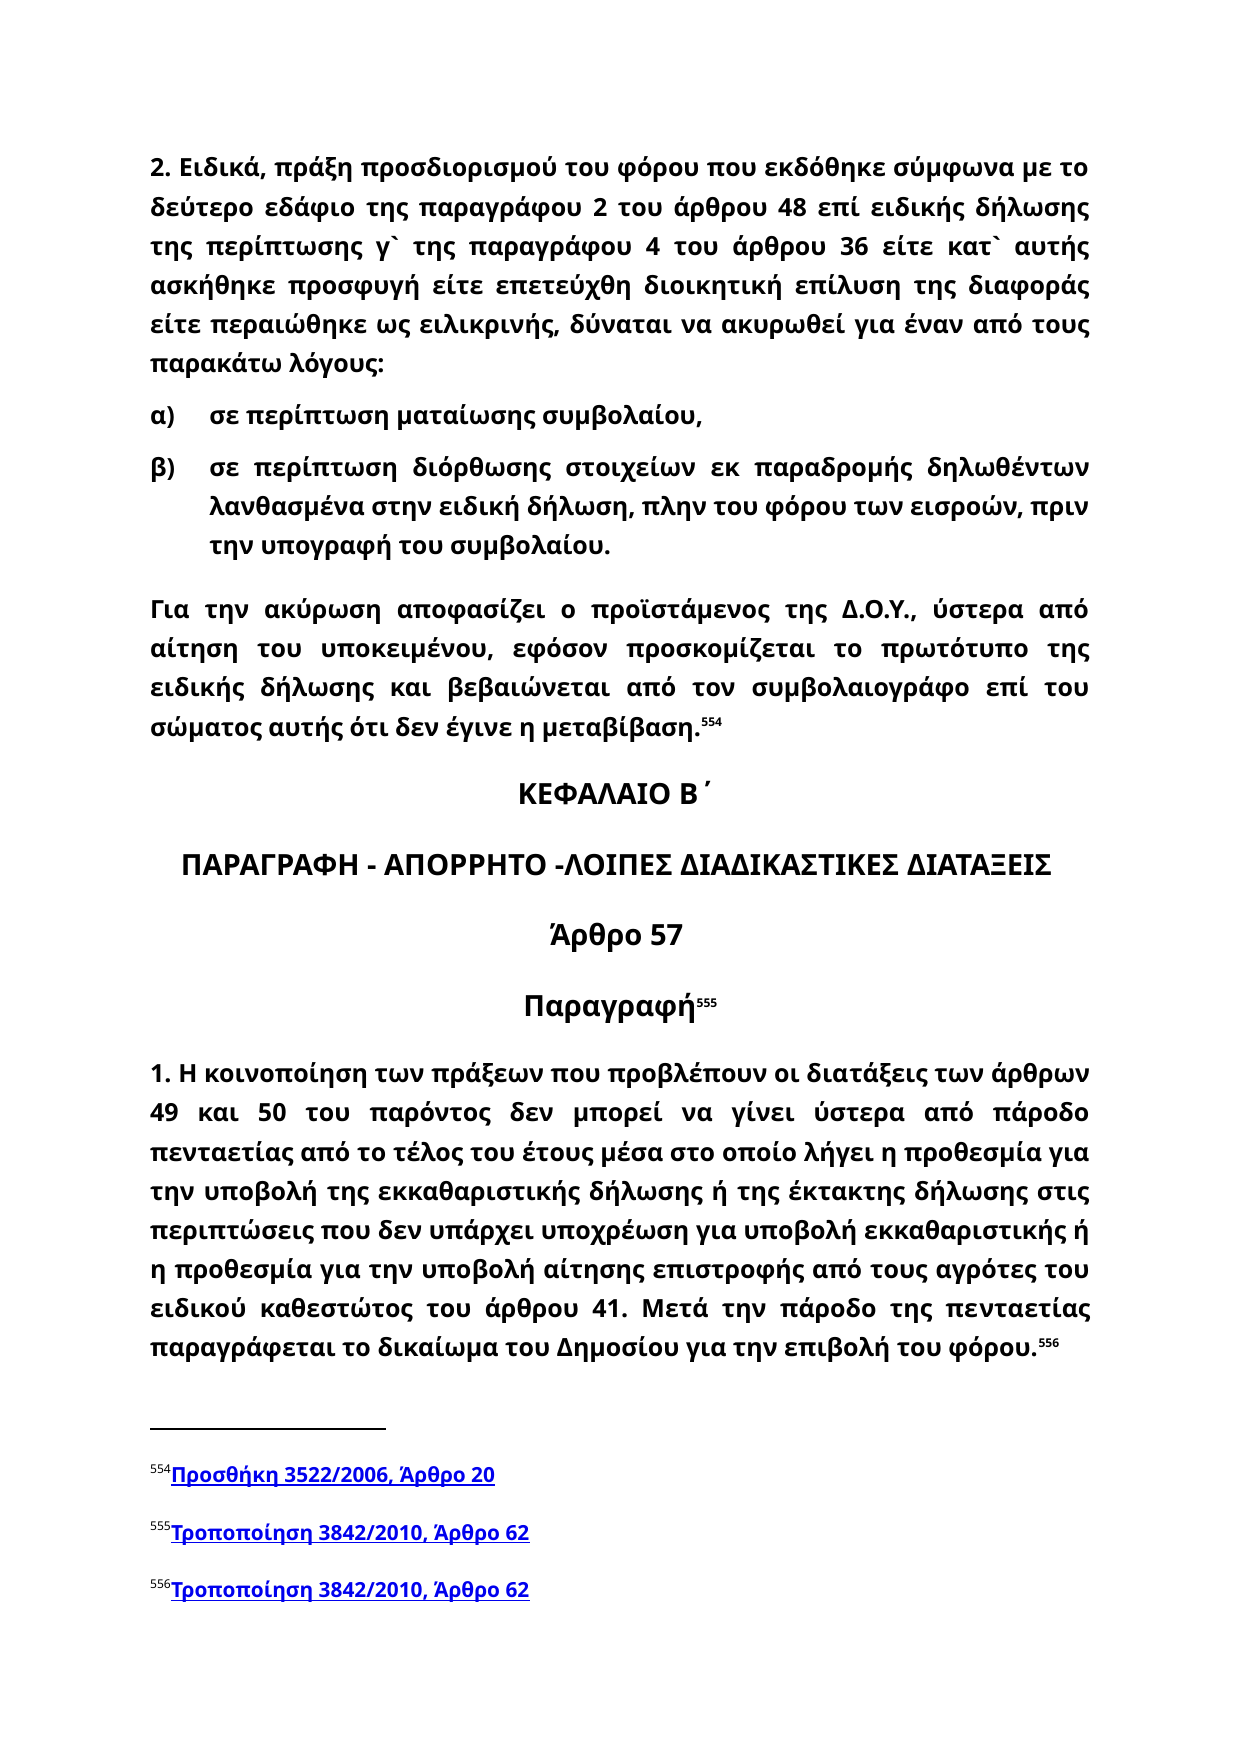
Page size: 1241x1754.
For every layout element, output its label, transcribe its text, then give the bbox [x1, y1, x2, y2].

list α) σε περίπτωση ματαίωσης συμβολαίου, [150, 397, 1090, 432]
text Για την ακύρωση αποφασίζει ο προϊστάμενος της Δ.Ο.Υ., ύστερα από αίτηση του υποκειμένου, εφόσον προσκομίζεται το πρωτότυπο της ειδικής δήλωσης και βεβαιώνεται από τον συμβολαιογράφο επί του σώματος αυτής ότι δεν έγινε η μεταβίβαση. [150, 592, 1090, 743]
subtitle ΚΕΦΑΛΑΙΟ Β΄ [150, 773, 1090, 813]
text 1. Η κοινοποίηση των πράξεων που προβλέπουν οι δια­τάξεις των άρθρων 49 και 50 του παρόντος δεν μπορεί να γίνει ύστερα από πάροδο πενταετίας από το τέλος του έτους μέσα στο οποίο λήγει η προθεσμία για την υ­ποβολή της εκκαθαριστικής δήλωσης ή της έκτακτης δήλωσης στις περιπτώσεις που δεν υπάρχει υποχρέωση για υποβολή εκκαθαριστικής ή η προθεσμία για την υπο­βολή αίτησης επιστροφής από τους αγρότες του ειδικού καθεστώτος του άρθρου 41. Μετά την πάροδο της πε­νταετίας παραγράφεται το δικαίωμα του Δημοσίου για την επιβολή του φόρου. [150, 1056, 1090, 1364]
subtitle Άρθρο 57 [150, 914, 1090, 954]
text Τροποποίηση 3842/2010, Άρθρο 62 [150, 1518, 1090, 1546]
text Τροποποίηση 3842/2010, Άρθρο 62 [150, 1576, 1090, 1604]
list β) σε περίπτωση διόρθωσης στοιχείων εκ παραδρομής δηλωθέντων λανθασμένα στην ειδική δήλωση, πλην του φόρου των εισροών, πριν την υπογραφή του συμβολαίου. [150, 449, 1090, 562]
subtitle Παραγραφή [150, 985, 1090, 1025]
text Προσθήκη 3522/2006, Άρθρο 20 [150, 1460, 1090, 1489]
subtitle ΠΑΡΑΓΡΑΦΗ - ΑΠΟΡΡΗΤΟ -ΛΟΙΠΕΣ ΔΙΑΔΙΚΑΣΤΙΚΕΣ ΔΙΑΤΑΞΕΙΣ [150, 844, 1090, 884]
text 2. Ειδικά, πράξη προσδιορισμού του φόρου που εκδόθηκε σύμφωνα με το δεύτερο εδάφιο της παραγράφου 2 του άρθρου 48 επί ειδικής δήλωσης της περίπτωσης γ` της παραγράφου 4 του άρθρου 36 είτε κατ` αυτής ασκήθηκε προσφυγή είτε επετεύχθη διοικητική επίλυση της διαφοράς είτε περαιώθηκε ως ειλικρινής, δύναται να ακυρωθεί για έναν από τους παρακάτω λόγους: [150, 150, 1090, 380]
